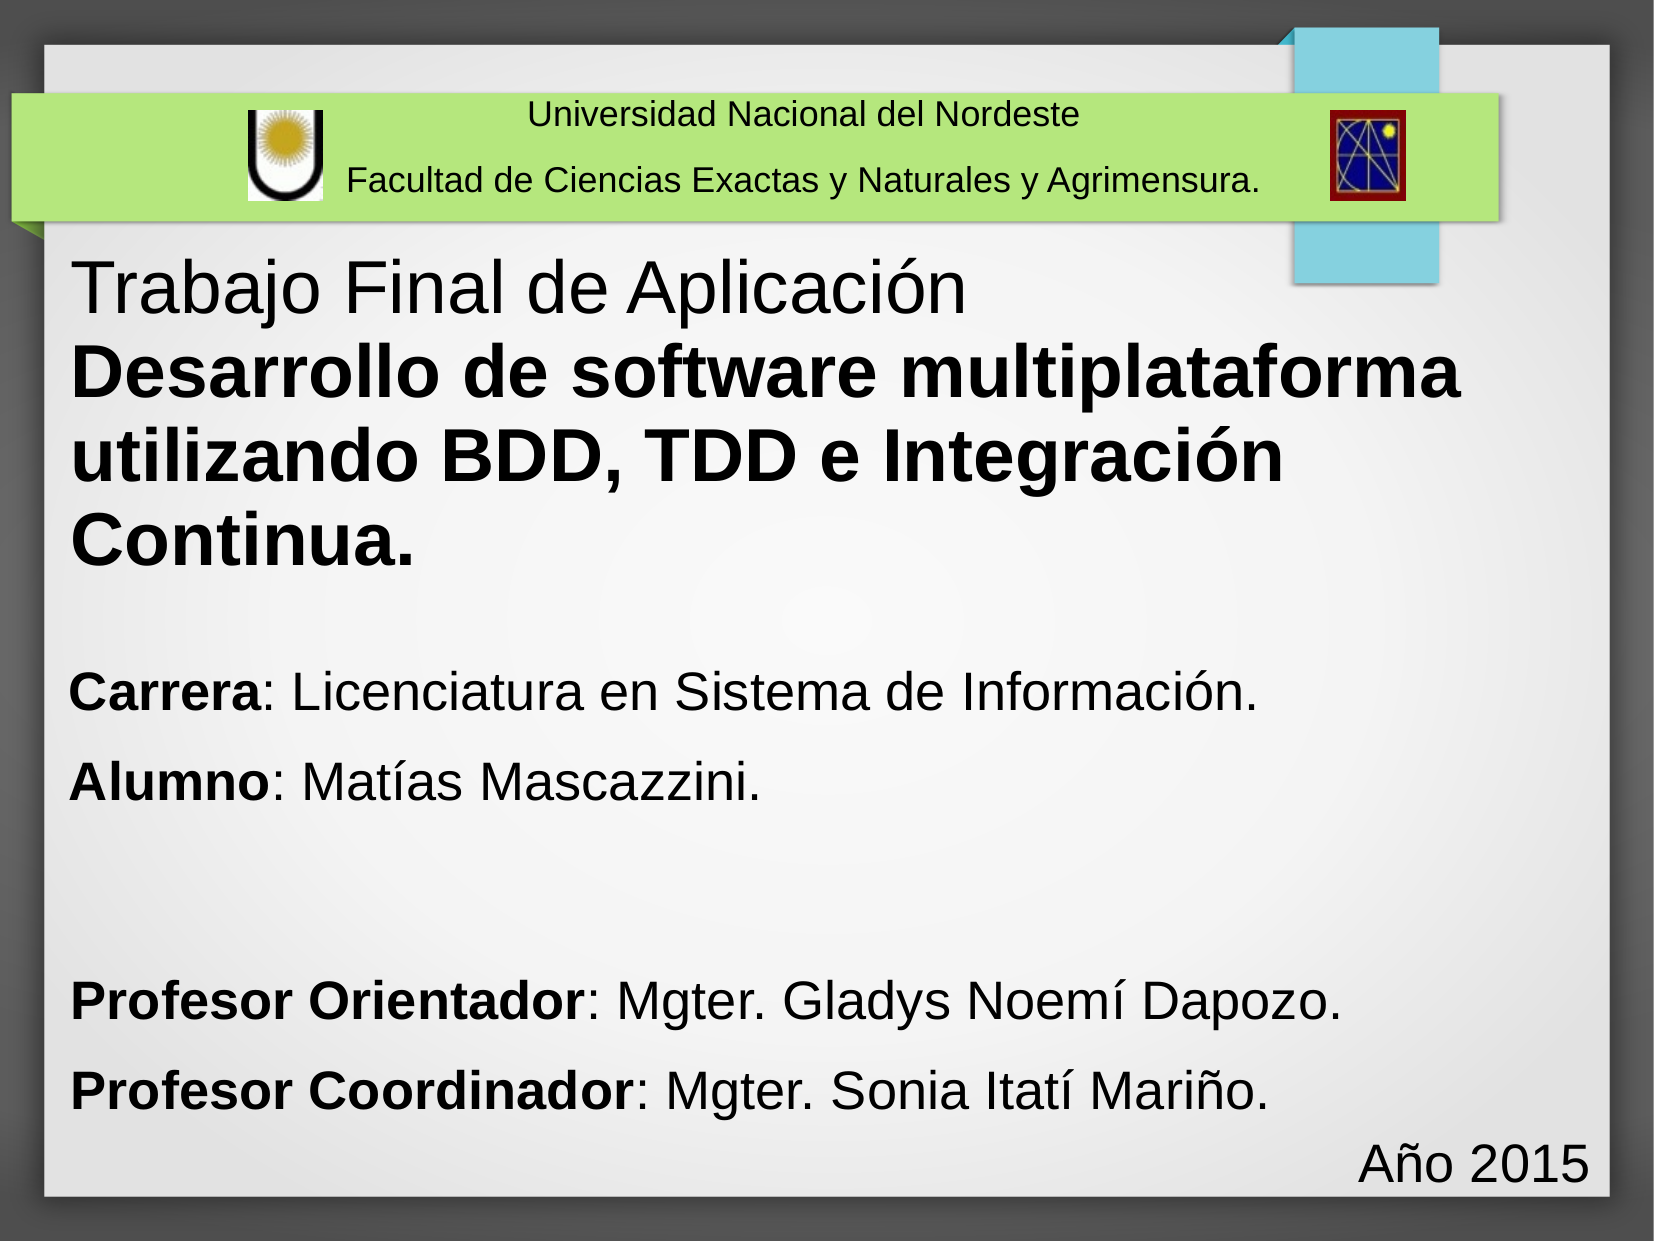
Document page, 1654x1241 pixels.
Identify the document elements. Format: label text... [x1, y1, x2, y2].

picture [0, 0, 1654, 1133]
picture [0, 1136, 1654, 1241]
list Año 2015 [1287, 1133, 1654, 1217]
list Universidad Nacional del Nordeste Facultad de Ciencias Exactas y Naturales y Agrimensura. [0, 94, 1560, 201]
list Profesor Orientador: Mgter. Gladys Noemí Dapozo. Profesor Coordinador: Mgter. Sonia Itatí Mariño. [0, 970, 1382, 1136]
list Carrera: Licenciatura en Sistema de Información. Alumno: Matías Mascazzini. [0, 660, 1583, 875]
title Trabajo Final de Aplicación Desarrollo de software multiplataforma utilizando BDD, TDD e Integración Continua. [70, 207, 1583, 620]
